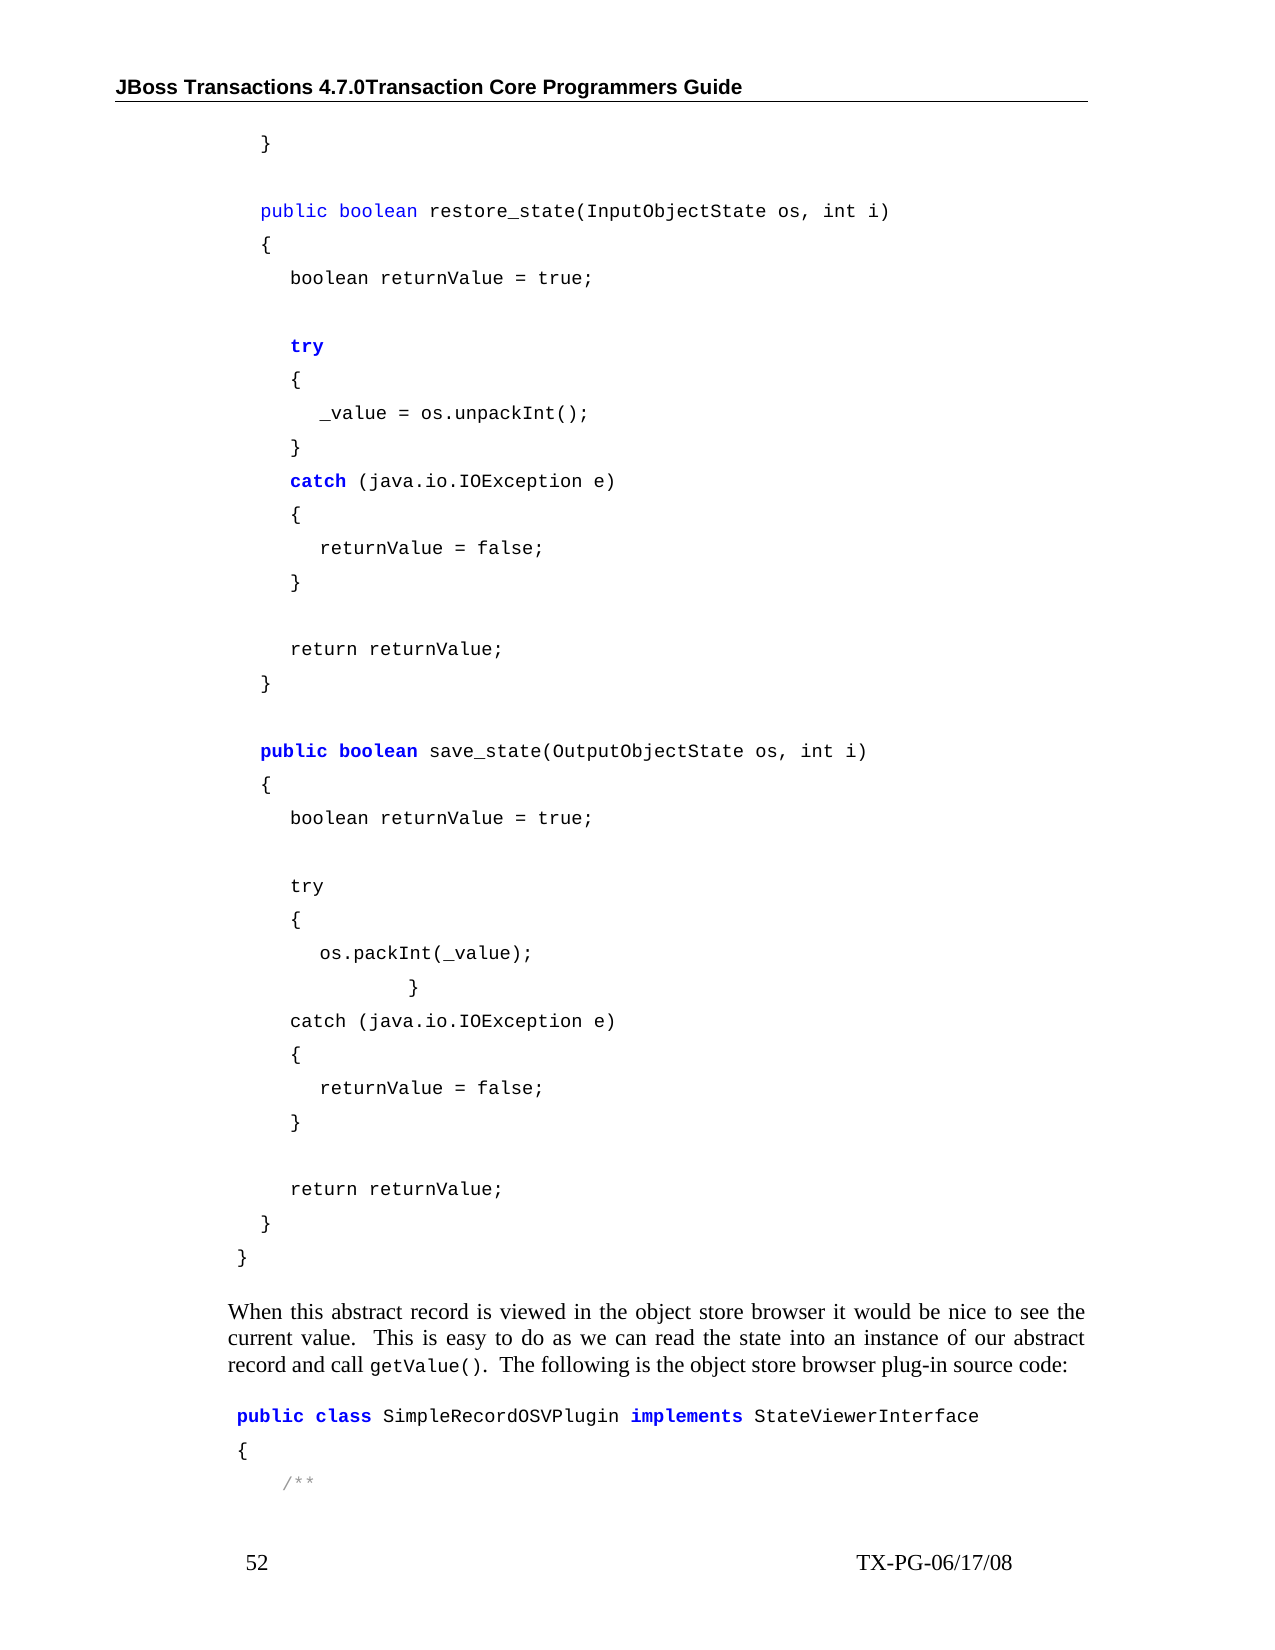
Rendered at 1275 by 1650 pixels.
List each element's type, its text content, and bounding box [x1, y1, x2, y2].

text boolean returnValue = true; [237, 809, 1088, 830]
text { [237, 235, 1088, 256]
text } [237, 438, 1088, 459]
text returnValue = false; [237, 539, 1088, 560]
text { [237, 910, 1088, 931]
text When this abstract record is viewed in the object store browser it would be nice to see the current value. This is easy to do as we can read the state into an instance of our abstract record and call getValue(). The following is the object store browser plug-in source code: [228, 1298, 1088, 1378]
text try [237, 876, 1088, 898]
text public boolean save_state(OutputObjectState os, int i) [237, 741, 1088, 763]
text } [237, 1214, 1088, 1235]
text _value = os.unpackInt(); [237, 404, 1088, 425]
text returnValue = false; [237, 1079, 1088, 1100]
text { [237, 1045, 1088, 1066]
text os.packInt(_value); [237, 944, 1088, 965]
text } [237, 1248, 1088, 1269]
text { [237, 370, 1088, 391]
text } [237, 978, 1088, 999]
text { [237, 1441, 1088, 1462]
text catch (java.io.IOException e) [237, 1011, 1088, 1033]
text return returnValue; [237, 1180, 1088, 1201]
text { [237, 775, 1088, 796]
text return returnValue; [237, 640, 1088, 661]
text boolean returnValue = true; [237, 269, 1088, 290]
text /** [237, 1474, 1088, 1496]
text public class SimpleRecordOSVPlugin implements StateViewerInterface [237, 1407, 1088, 1428]
text public boolean restore_state(InputObjectState os, int i) [237, 201, 1088, 223]
text catch (java.io.IOException e) [237, 471, 1088, 493]
text } [237, 674, 1088, 695]
text } [237, 573, 1088, 594]
text try [237, 336, 1088, 358]
text { [237, 505, 1088, 526]
text } [237, 134, 1088, 155]
text } [237, 1113, 1088, 1134]
